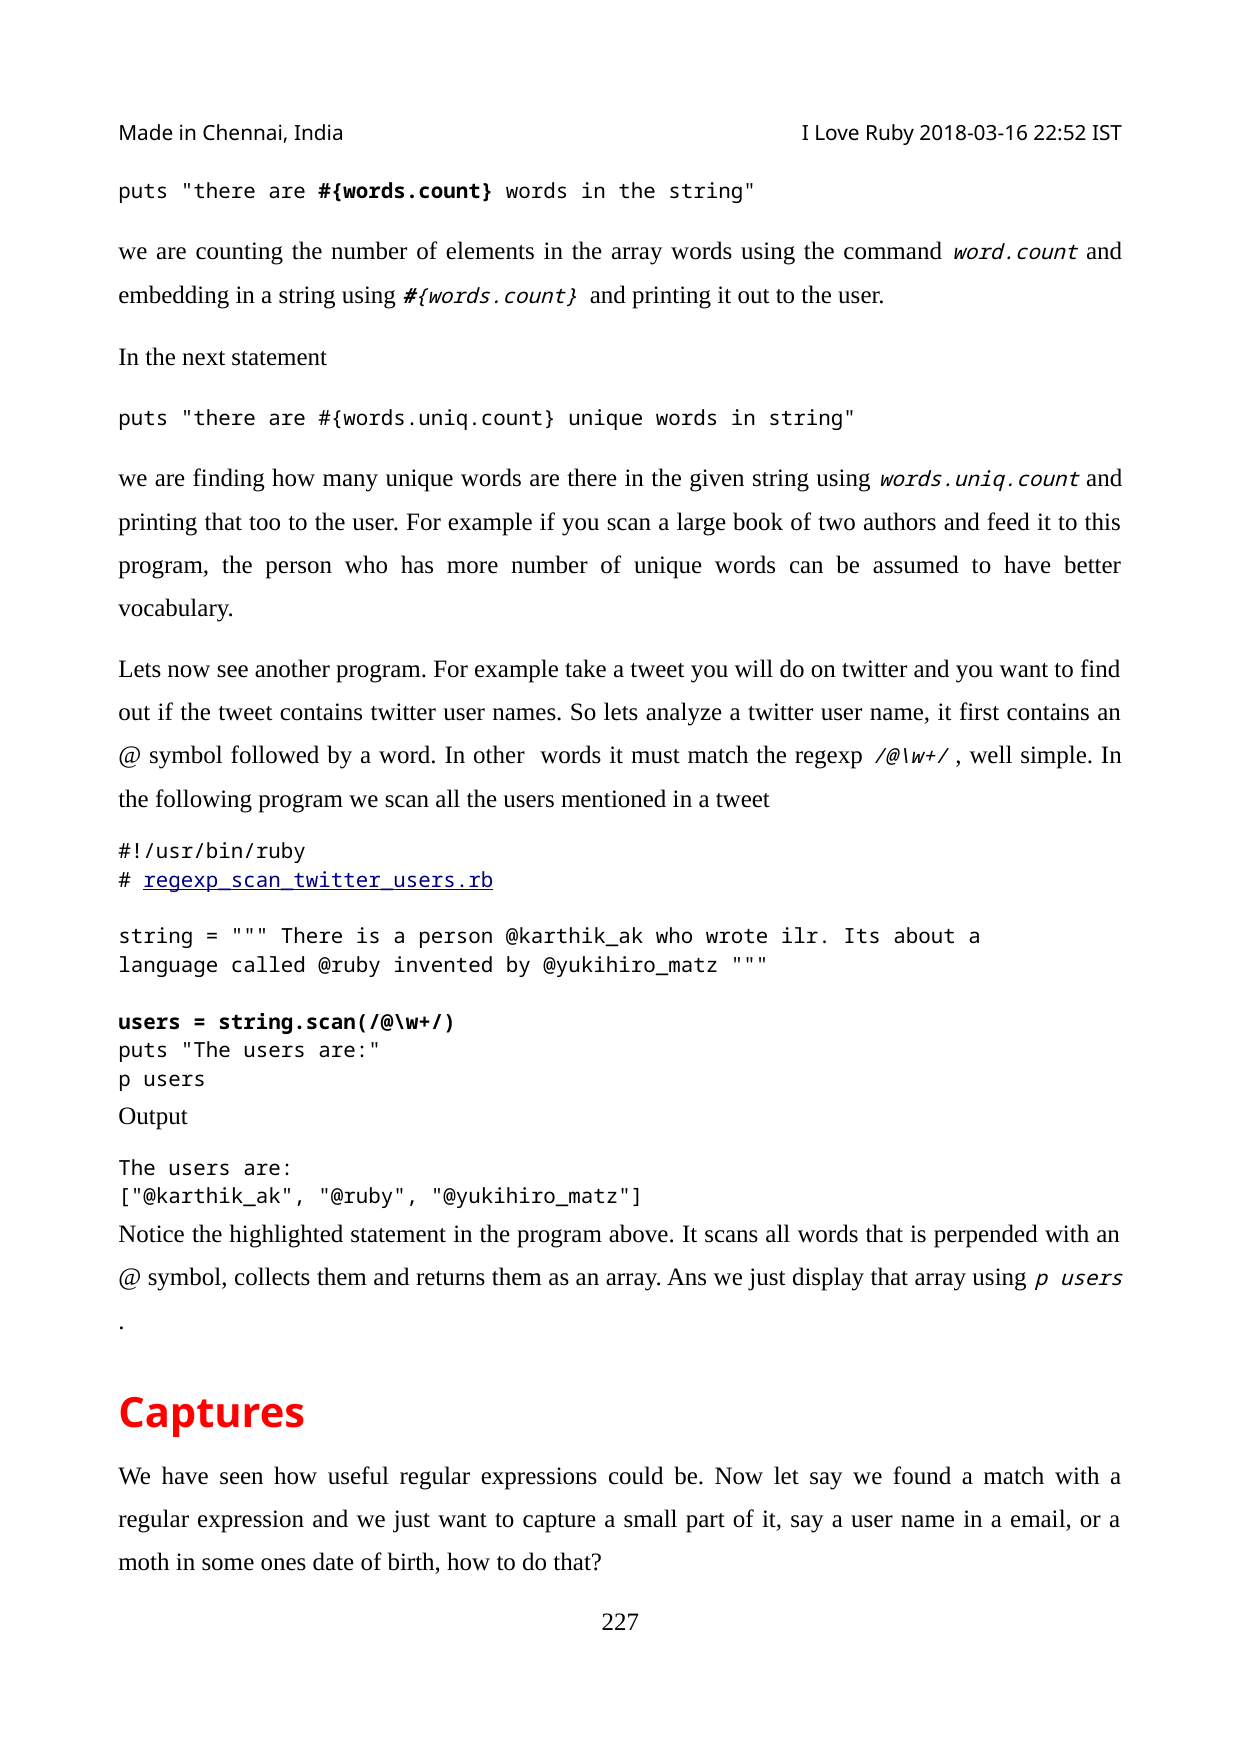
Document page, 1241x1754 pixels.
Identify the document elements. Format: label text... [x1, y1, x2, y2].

text puts "there are #{words.uniq.count} unique words in string" [118, 403, 1122, 431]
text In the next statement [118, 342, 1122, 371]
subtitle Captures [118, 1383, 1122, 1439]
text The users are: [118, 1153, 1122, 1181]
text Lets now see another program. For example take a tweet you will do on twitter and you want to find out if the tweet contains twitter user names. So lets analyze a twitter user name, it first contains an @ symbol followed by a word. In other words it must match the regexp /@\w+/ , well simple. In the following program we scan all the users mentioned in a tweet [118, 654, 1122, 813]
text Notice the highlighted statement in the program above. It scans all words that is perpended with an @ symbol, collects them and returns them as an array. Ans we just display that array using p users . [118, 1219, 1122, 1334]
text language called @ruby invented by @yukihiro_matz """ [118, 950, 1122, 978]
text # regexp_scan_twitter_users.rb [118, 865, 1122, 893]
text string = """ There is a person @karthik_ak who wrote ilr. Its about a [118, 922, 1122, 950]
text we are counting the number of elements in the array words using the command word.count and embedding in a string using #{words.count} and printing it out to the user. [118, 236, 1122, 310]
text we are finding how many unique words are there in the given string using words.uniq.count and printing that too to the user. For example if you scan a large book of two authors and feed it to this program, the person who has more number of unique words can be assumed to have better vocabulary. [118, 463, 1122, 622]
text ["@karthik_ak", "@ruby", "@yukihiro_matz"] [118, 1181, 1122, 1210]
text We have seen how useful regular expressions could be. Now let say we found a match with a regular expression and we just want to capture a small part of it, say a user name in a email, or a moth in some ones date of birth, how to do that? [118, 1461, 1122, 1576]
text p users [118, 1064, 1122, 1092]
text Output [118, 1101, 1122, 1130]
text #!/usr/bin/ruby [118, 836, 1122, 865]
text puts "The users are:" [118, 1035, 1122, 1064]
text puts "there are #{words.count} words in the string" [118, 176, 1122, 204]
text users = string.scan(/@\w+/) [118, 1007, 1122, 1035]
